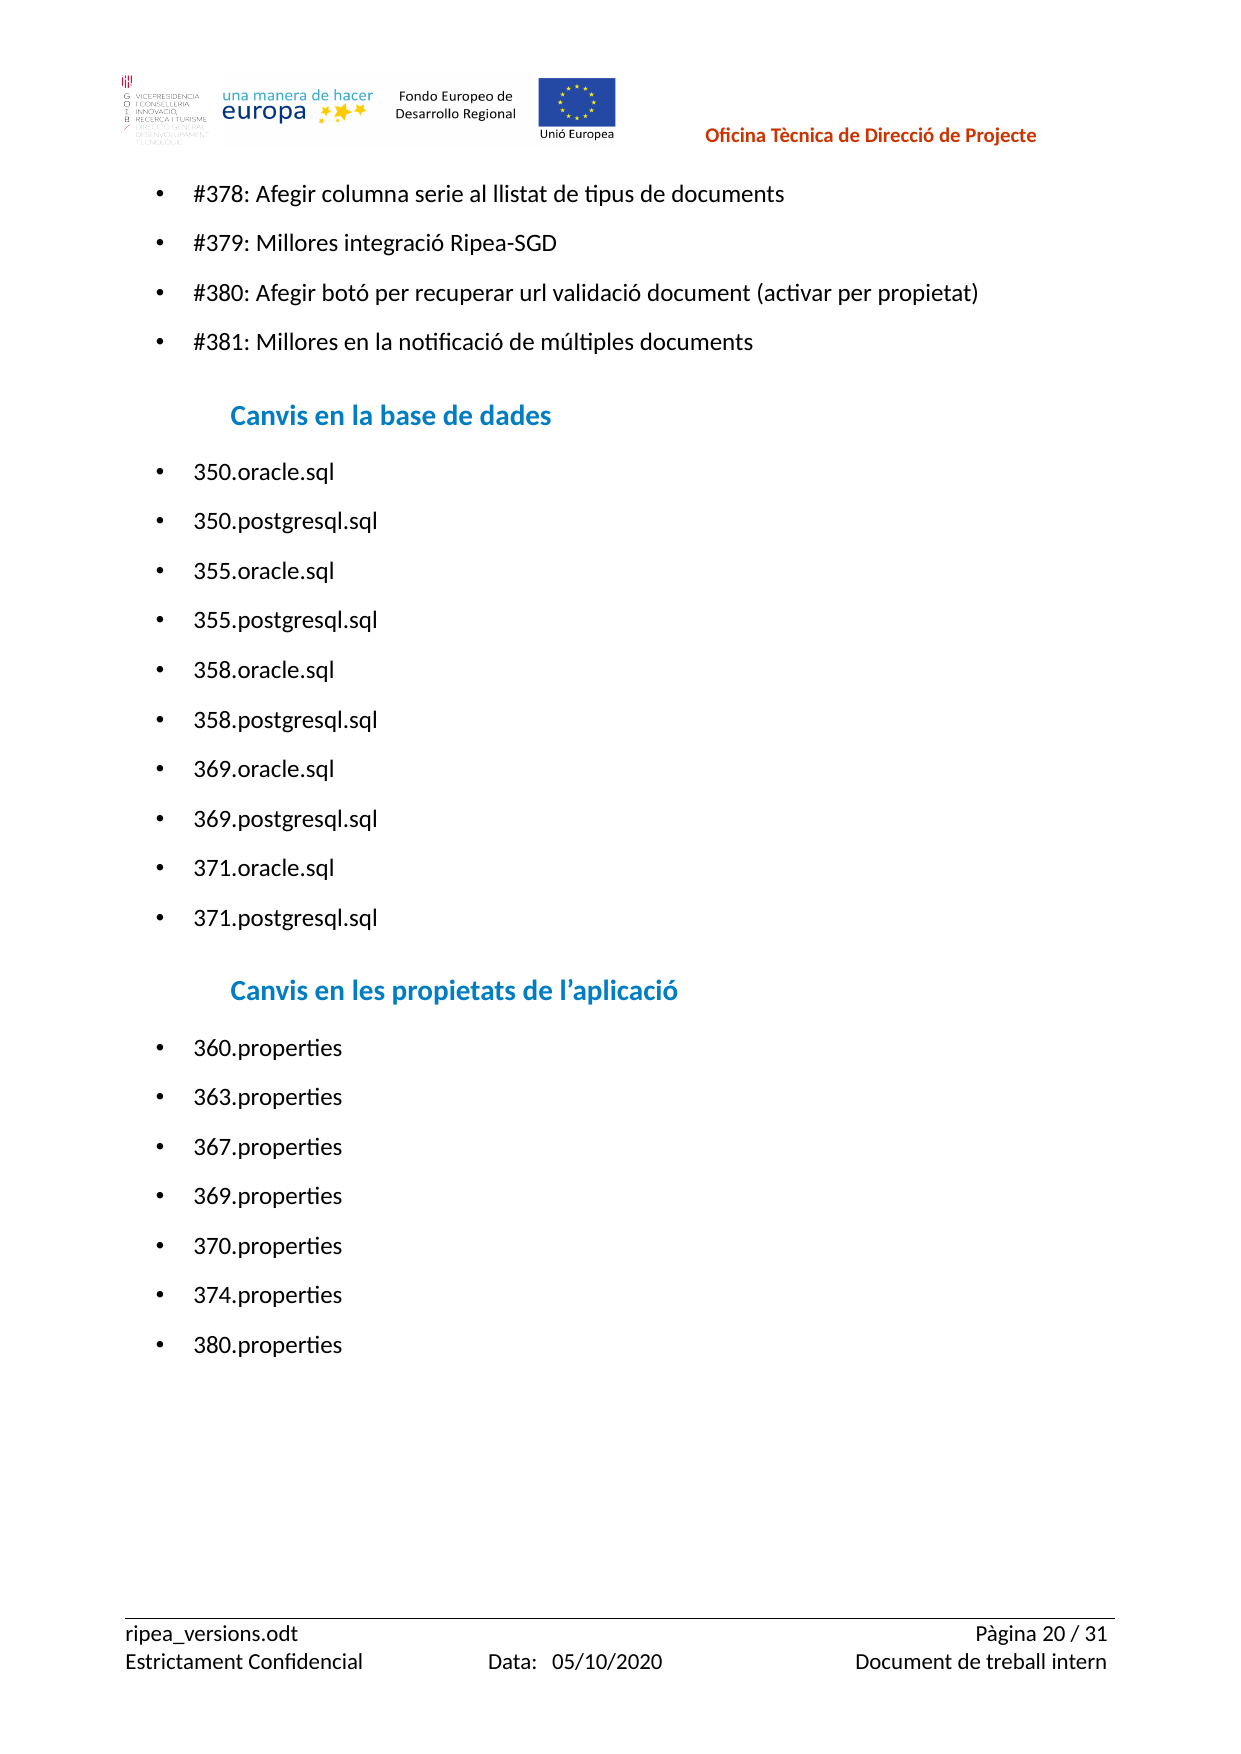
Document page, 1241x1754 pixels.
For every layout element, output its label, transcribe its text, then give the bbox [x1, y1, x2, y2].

list #380: Afegir botó per recuperar url validació document (activar per propietat) [156, 277, 1122, 307]
list 369.properties [156, 1180, 1122, 1211]
picture [219, 73, 621, 147]
list 355.oracle.sql [156, 555, 1122, 586]
list 355.postgresql.sql [156, 605, 1122, 635]
list 363.properties [156, 1081, 1122, 1112]
list 374.properties [156, 1279, 1122, 1310]
list 370.properties [156, 1230, 1122, 1261]
list #379: Millores integració Ripea-SGD [156, 227, 1122, 258]
list 358.postgresql.sql [156, 704, 1122, 734]
picture [118, 73, 213, 147]
list 360.properties [156, 1032, 1122, 1062]
list #378: Afegir columna serie al llistat de tipus de documents [156, 178, 1122, 208]
list 371.postgresql.sql [156, 902, 1122, 933]
list 369.oracle.sql [156, 753, 1122, 784]
list 350.oracle.sql [156, 456, 1122, 486]
subtitle Canvis en la base de dades [153, 397, 1122, 432]
list 367.properties [156, 1131, 1122, 1161]
list 380.properties [156, 1329, 1122, 1360]
list 371.oracle.sql [156, 853, 1122, 883]
subtitle Canvis en les propietats de l’aplicació [153, 972, 1122, 1008]
list #381: Millores en la notificació de múltiples documents [156, 326, 1122, 357]
list 358.oracle.sql [156, 654, 1122, 685]
list 369.postgresql.sql [156, 803, 1122, 833]
list 350.postgresql.sql [156, 506, 1122, 536]
